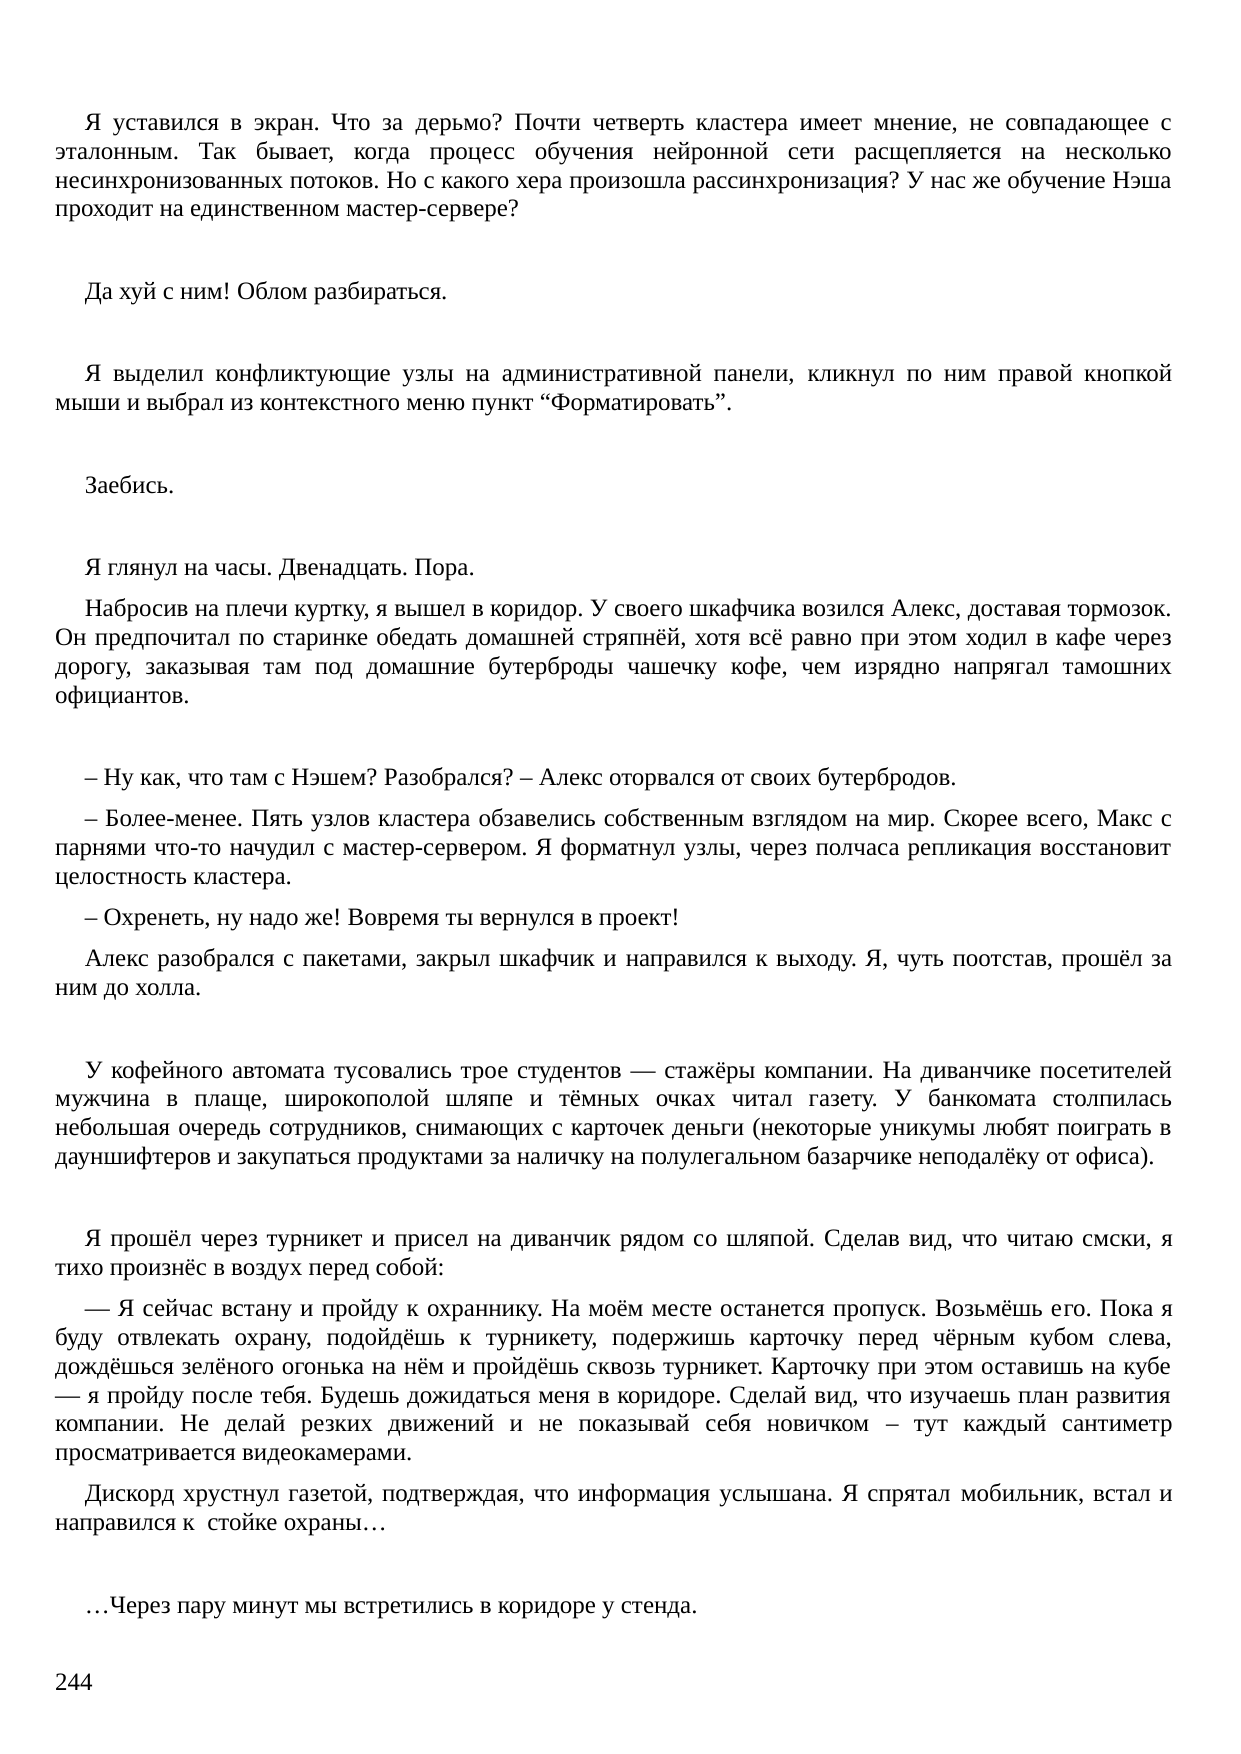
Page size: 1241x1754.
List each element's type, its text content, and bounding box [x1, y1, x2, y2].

text Заебись. [55, 470, 1173, 498]
text …Через пару минут мы встретились в коридоре у стенда. [55, 1590, 1173, 1618]
text – Охренеть, ну надо же! Вовремя ты вернулся в проект! [55, 902, 1173, 931]
text Я глянул на часы. Двенадцать. Пора. [55, 552, 1173, 581]
text Дискорд хрустнул газетой, подтверждая, что информация услышана. Я спрятал мобильник, встал и направился к стойке охраны… [55, 1478, 1173, 1536]
text Да хуй с ним! Облом разбираться. [55, 276, 1173, 305]
text Я выделил конфликтующие узлы на административной панели, кликнул по ним правой кнопкой мыши и выбрал из контекстного меню пункт “Форматировать”. [55, 358, 1173, 416]
text — Я сейчас встану и пройду к охраннику. На моём месте останется пропуск. Возьмёшь его. Пока я буду отвлекать охрану, подойдёшь к турникету, подержишь карточку перед чёрным кубом слева, дождёшься зелёного огонька на нём и пройдёшь сквозь турникет. Карточку при этом оставишь на кубе — я пройду после тебя. Будешь дожидаться меня в коридоре. Сделай вид, что изучаешь план развития компании. Не делай резких движений и не показывай себя новичком – тут каждый сантиметр просматривается видеокамерами. [55, 1293, 1173, 1466]
text – Более-менее. Пять узлов кластера обзавелись собственным взглядом на мир. Скорее всего, Макс с парнями что-то начудил с мастер-сервером. Я форматнул узлы, через полчаса репликация восстановит целостность кластера. [55, 803, 1173, 890]
text Набросив на плечи куртку, я вышел в коридор. У своего шкафчика возился Алекс, доставая тормозок. Он предпочитал по старинке обедать домашней стряпнёй, хотя всё равно при этом ходил в кафе через дорогу, заказывая там под домашние бутерброды чашечку кофе, чем изрядно напрягал тамошних официантов. [55, 593, 1173, 708]
text – Ну как, что там с Нэшем? Разобрался? – Алекс оторвался от своих бутербродов. [55, 762, 1173, 791]
text Алекс разобрался с пакетами, закрыл шкафчик и направился к выходу. Я, чуть поотстав, прошёл за ним до холла. [55, 943, 1173, 1001]
text У кофейного автомата тусовались трое студентов — стажёры компании. На диванчике посетителей мужчина в плаще, широкополой шляпе и тёмных очках читал газету. У банкомата столпилась небольшая очередь сотрудников, снимающих с карточек деньги (некоторые уникумы любят поиграть в дауншифтеров и закупаться продуктами за наличку на полулегальном базарчике неподалёку от офиса). [55, 1055, 1173, 1170]
text Я уставился в экран. Что за дерьмо? Почти четверть кластера имеет мнение, не совпадающее с эталонным. Так бывает, когда процесс обучения нейронной сети расщепляется на несколько несинхронизованных потоков. Но с какого хера произошла рассинхронизация? У нас же обучение Нэша проходит на единственном мастер-сервере? [55, 107, 1173, 222]
text Я прошёл через турникет и присел на диванчик рядом со шляпой. Сделав вид, что читаю смски, я тихо произнёс в воздух перед собой: [55, 1223, 1173, 1281]
